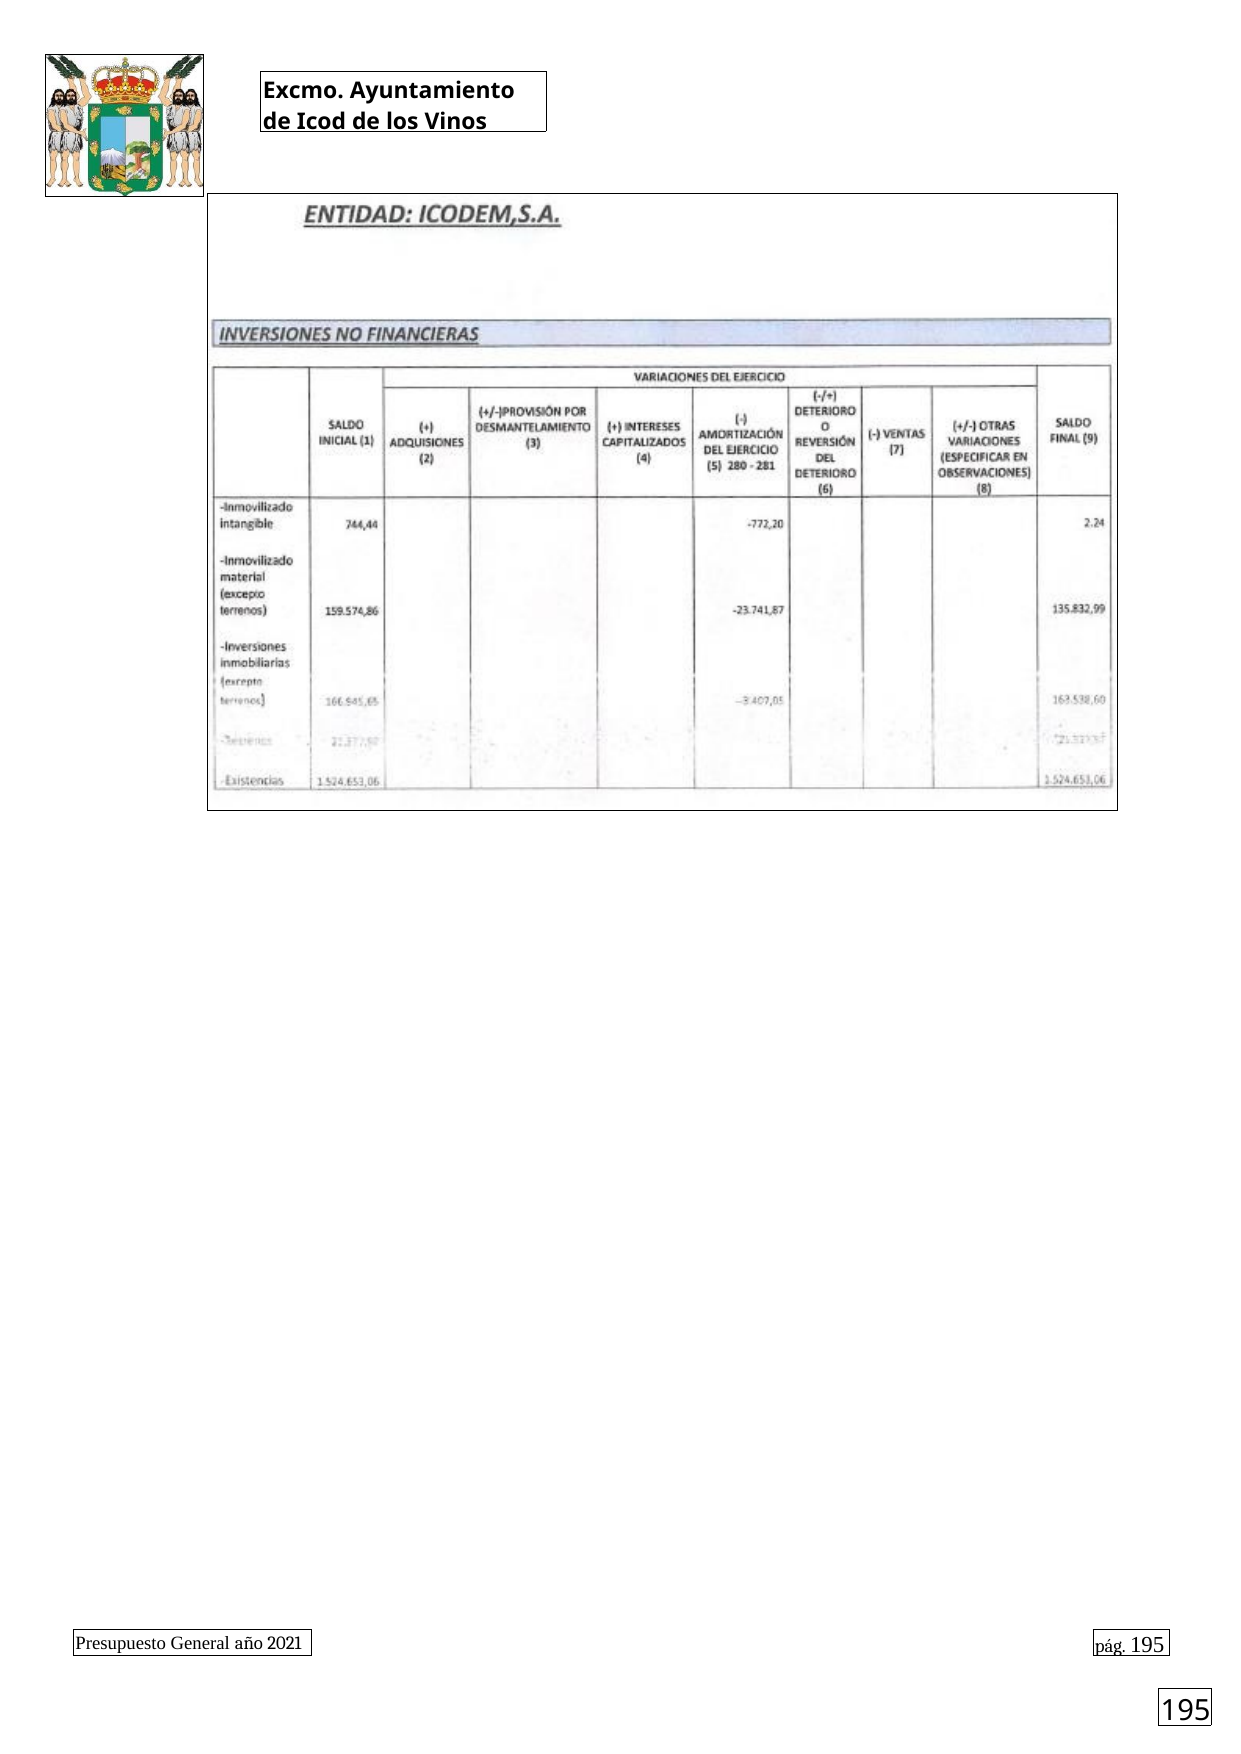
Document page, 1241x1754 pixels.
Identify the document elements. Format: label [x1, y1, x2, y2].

picture [208, 194, 1117, 810]
picture [46, 55, 203, 196]
